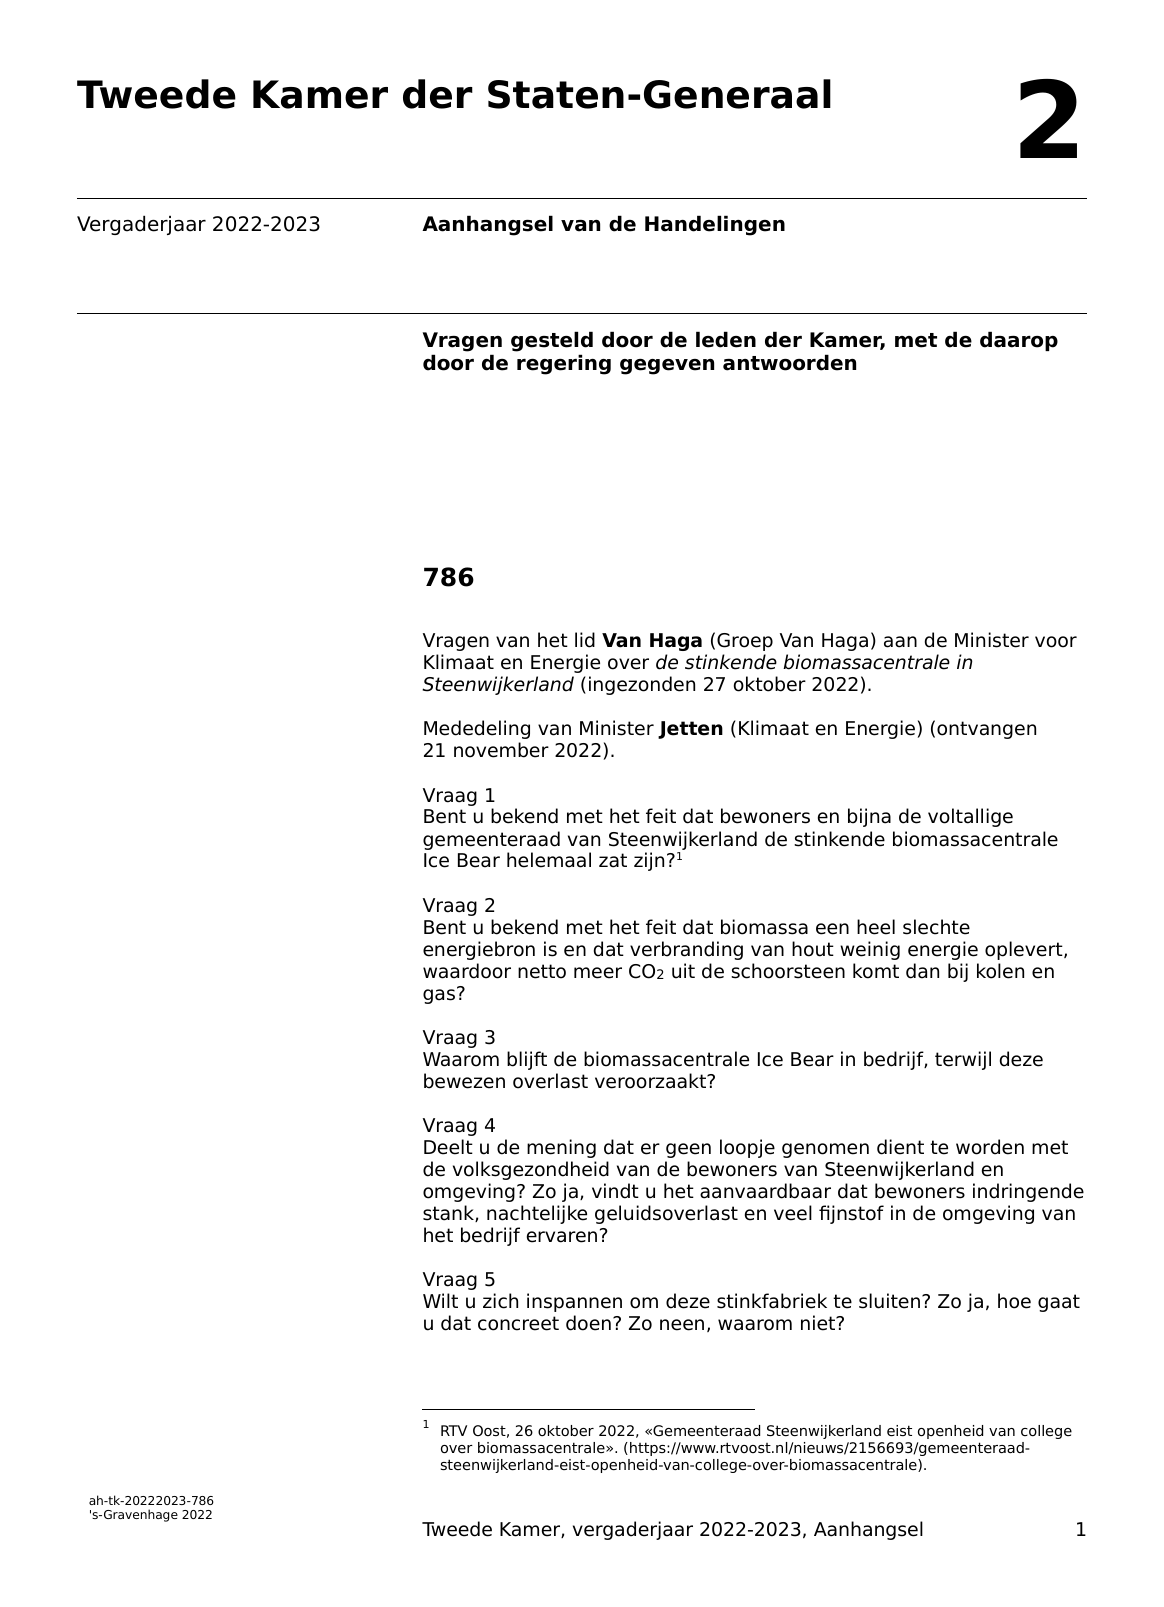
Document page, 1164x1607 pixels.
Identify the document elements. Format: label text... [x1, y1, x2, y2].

text ah-tk-20222023-786 [88, 1494, 323, 1508]
text Deelt u de mening dat er geen loopje genomen dient te worden met de volksgezondheid van de bewoners van Steenwijkerland en omgeving? Zo ja, vindt u het aanvaardbaar dat bewoners indringende stank, nachtelijke geluidsoverlast en veel fijnstof in de omgeving van het bedrijf ervaren? [422, 1137, 1087, 1247]
text Wilt u zich inspannen om deze stinkfabriek te sluiten? Zo ja, hoe gaat u dat concreet doen? Zo neen, waarom niet? [422, 1291, 1087, 1335]
text 786 [422, 563, 1087, 592]
text Vraag 3 [422, 1027, 1087, 1049]
table_cell [77, 314, 422, 375]
text Vraag 1 [422, 784, 1087, 806]
table_cell Vergaderjaar 2022-2023 [77, 199, 422, 313]
text Vragen van het lid Van Haga (Groep Van Haga) aan de Minister voor Klimaat en Energie over de stinkende biomassacentrale in Steenwijkerland (ingezonden 27 oktober 2022). [422, 630, 1087, 696]
table_header 2 [886, 59, 1087, 198]
table_cell Vragen gesteld door de leden der Kamer, met de daarop door de regering gegeven antwoorden [422, 314, 1087, 375]
table_cell Aanhangsel van de Handelingen [422, 199, 1087, 313]
text RTV Oost, 26 oktober 2022, «Gemeenteraad Steenwijkerland eist openheid van college over biomassacentrale». (https://www.rtvoost.nl/nieuws/2156693/gemeenteraad-steenwijkerland-eist-openheid-van-college-over-biomassacentrale). [422, 1418, 1087, 1474]
text 's-Gravenhage 2022 [88, 1508, 323, 1522]
text Vraag 5 [422, 1269, 1087, 1291]
text Vraag 4 [422, 1115, 1087, 1137]
text Bent u bekend met het feit dat bewoners en bijna de voltallige gemeenteraad van Steenwijkerland de stinkende biomassacentrale Ice Bear helemaal zat zijn? [422, 806, 1087, 872]
text Vraag 2 [422, 894, 1087, 917]
text Mededeling van Minister Jetten (Klimaat en Energie) (ontvangen 21 november 2022). [422, 718, 1087, 762]
table_header Tweede Kamer der Staten-Generaal [77, 59, 886, 198]
text Bent u bekend met het feit dat biomassa een heel slechte energiebron is en dat verbranding van hout weinig energie oplevert, waardoor netto meer CO2 uit de schoorsteen komt dan bij kolen en gas? [422, 917, 1087, 1004]
text Waarom blijft de biomassacentrale Ice Bear in bedrijf, terwijl deze bewezen overlast veroorzaakt? [422, 1049, 1087, 1093]
